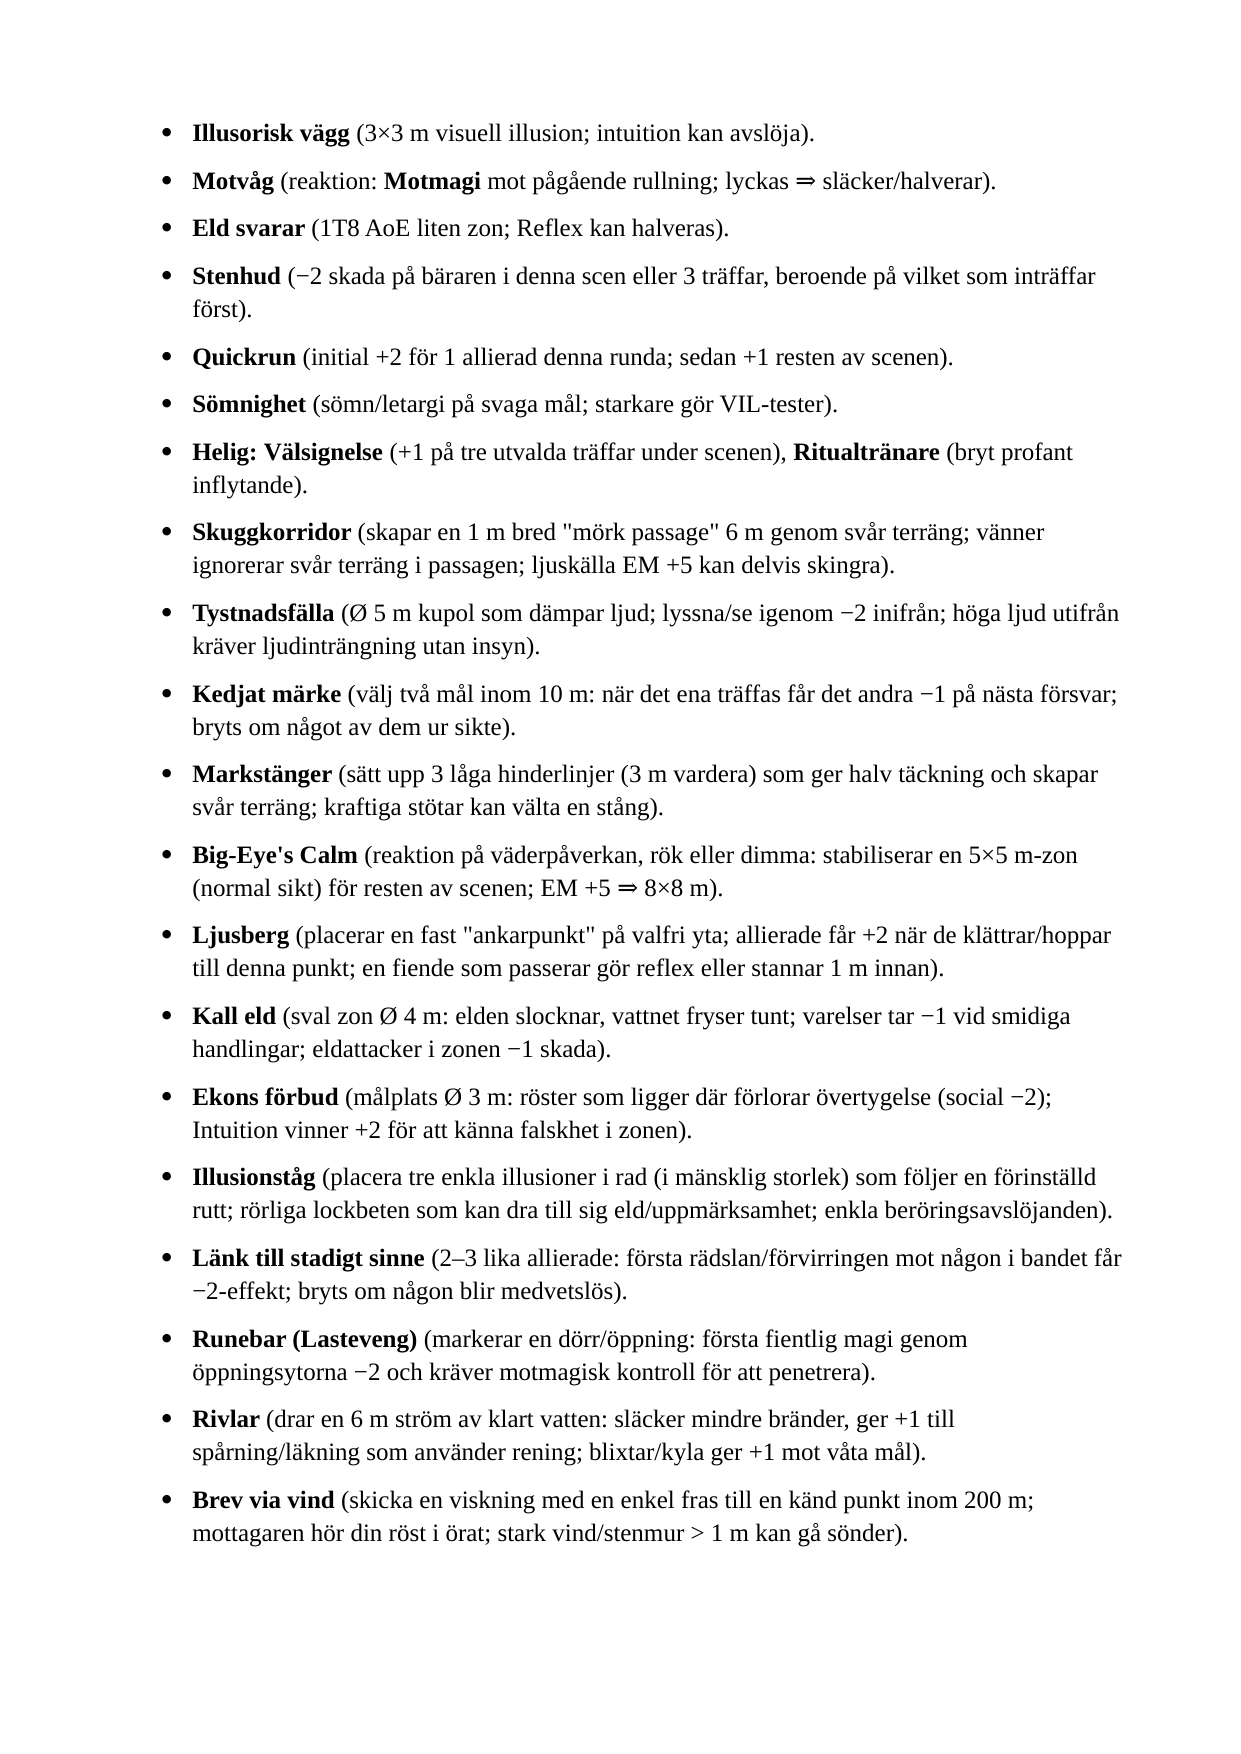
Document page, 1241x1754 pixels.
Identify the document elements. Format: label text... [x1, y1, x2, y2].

list Big-Eye's Calm (reaktion på väderpåverkan, rök eller dimma: stabiliserar en 5×5 m-zon (normal sikt) för resten av scenen; EM +5 ⇒ 8×8 m). [162, 840, 1122, 902]
list Runebar (Lasteveng) (markerar en dörr/öppning: första fientlig magi genom öppningsytorna −2 och kräver motmagisk kontroll för att penetrera). [162, 1324, 1122, 1385]
list Sömnighet (sömn/letargi på svaga mål; starkare gör VIL-tester). [162, 389, 1122, 418]
list Illusorisk vägg (3×3 m visuell illusion; intuition kan avslöja). [162, 118, 1122, 147]
list Kall eld (sval zon Ø 4 m: elden slocknar, vattnet fryser tunt; varelser tar −1 vid smidiga handlingar; eldattacker i zonen −1 skada). [162, 1001, 1122, 1063]
list Tystnadsfälla (Ø 5 m kupol som dämpar ljud; lyssna/se igenom −2 inifrån; höga ljud utifrån kräver ljudinträngning utan insyn). [162, 598, 1122, 660]
list Rivlar (drar en 6 m ström av klart vatten: släcker mindre bränder, ger +1 till spårning/läkning som använder rening; blixtar/kyla ger +1 mot våta mål). [162, 1404, 1122, 1466]
list Brev via vind (skicka en viskning med en enkel fras till en känd punkt inom 200 m; mottagaren hör din röst i örat; stark vind/stenmur > 1 m kan gå sönder). [162, 1485, 1122, 1547]
list Stenhud (−2 skada på bäraren i denna scen eller 3 träffar, beroende på vilket som inträffar först). [162, 261, 1122, 323]
list Illusionståg (placera tre enkla illusioner i rad (i mänsklig storlek) som följer en förinställd rutt; rörliga lockbeten som kan dra till sig eld/uppmärksamhet; enkla beröringsavslöjanden). [162, 1162, 1122, 1224]
list Quickrun (initial +2 för 1 allierad denna runda; sedan +1 resten av scenen). [162, 342, 1122, 370]
list Eld svarar (1T8 AoE liten zon; Reflex kan halveras). [162, 213, 1122, 242]
list Kedjat märke (välj två mål inom 10 m: när det ena träffas får det andra −1 på nästa försvar; bryts om något av dem ur sikte). [162, 679, 1122, 740]
list Länk till stadigt sinne (2–3 lika allierade: första rädslan/förvirringen mot någon i bandet får −2-effekt; bryts om någon blir medvetslös). [162, 1243, 1122, 1305]
list Helig: Välsignelse (+1 på tre utvalda träffar under scenen), Ritualtränare (bryt profant inflytande). [162, 437, 1122, 498]
list Ekons förbud (målplats Ø 3 m: röster som ligger där förlorar övertygelse (social −2); Intuition vinner +2 för att känna falskhet i zonen). [162, 1082, 1122, 1143]
list Markstänger (sätt upp 3 låga hinderlinjer (3 m vardera) som ger halv täckning och skapar svår terräng; kraftiga stötar kan välta en stång). [162, 759, 1122, 821]
list Skuggkorridor (skapar en 1 m bred "mörk passage" 6 m genom svår terräng; vänner ignorerar svår terräng i passagen; ljuskälla EM +5 kan delvis skingra). [162, 517, 1122, 579]
list Motvåg (reaktion: Motmagi mot pågående rullning; lyckas ⇒ släcker/halverar). [162, 166, 1122, 194]
list Ljusberg (placerar en fast "ankarpunkt" på valfri yta; allierade får +2 när de klättrar/hoppar till denna punkt; en fiende som passerar gör reflex eller stannar 1 m innan). [162, 921, 1122, 982]
